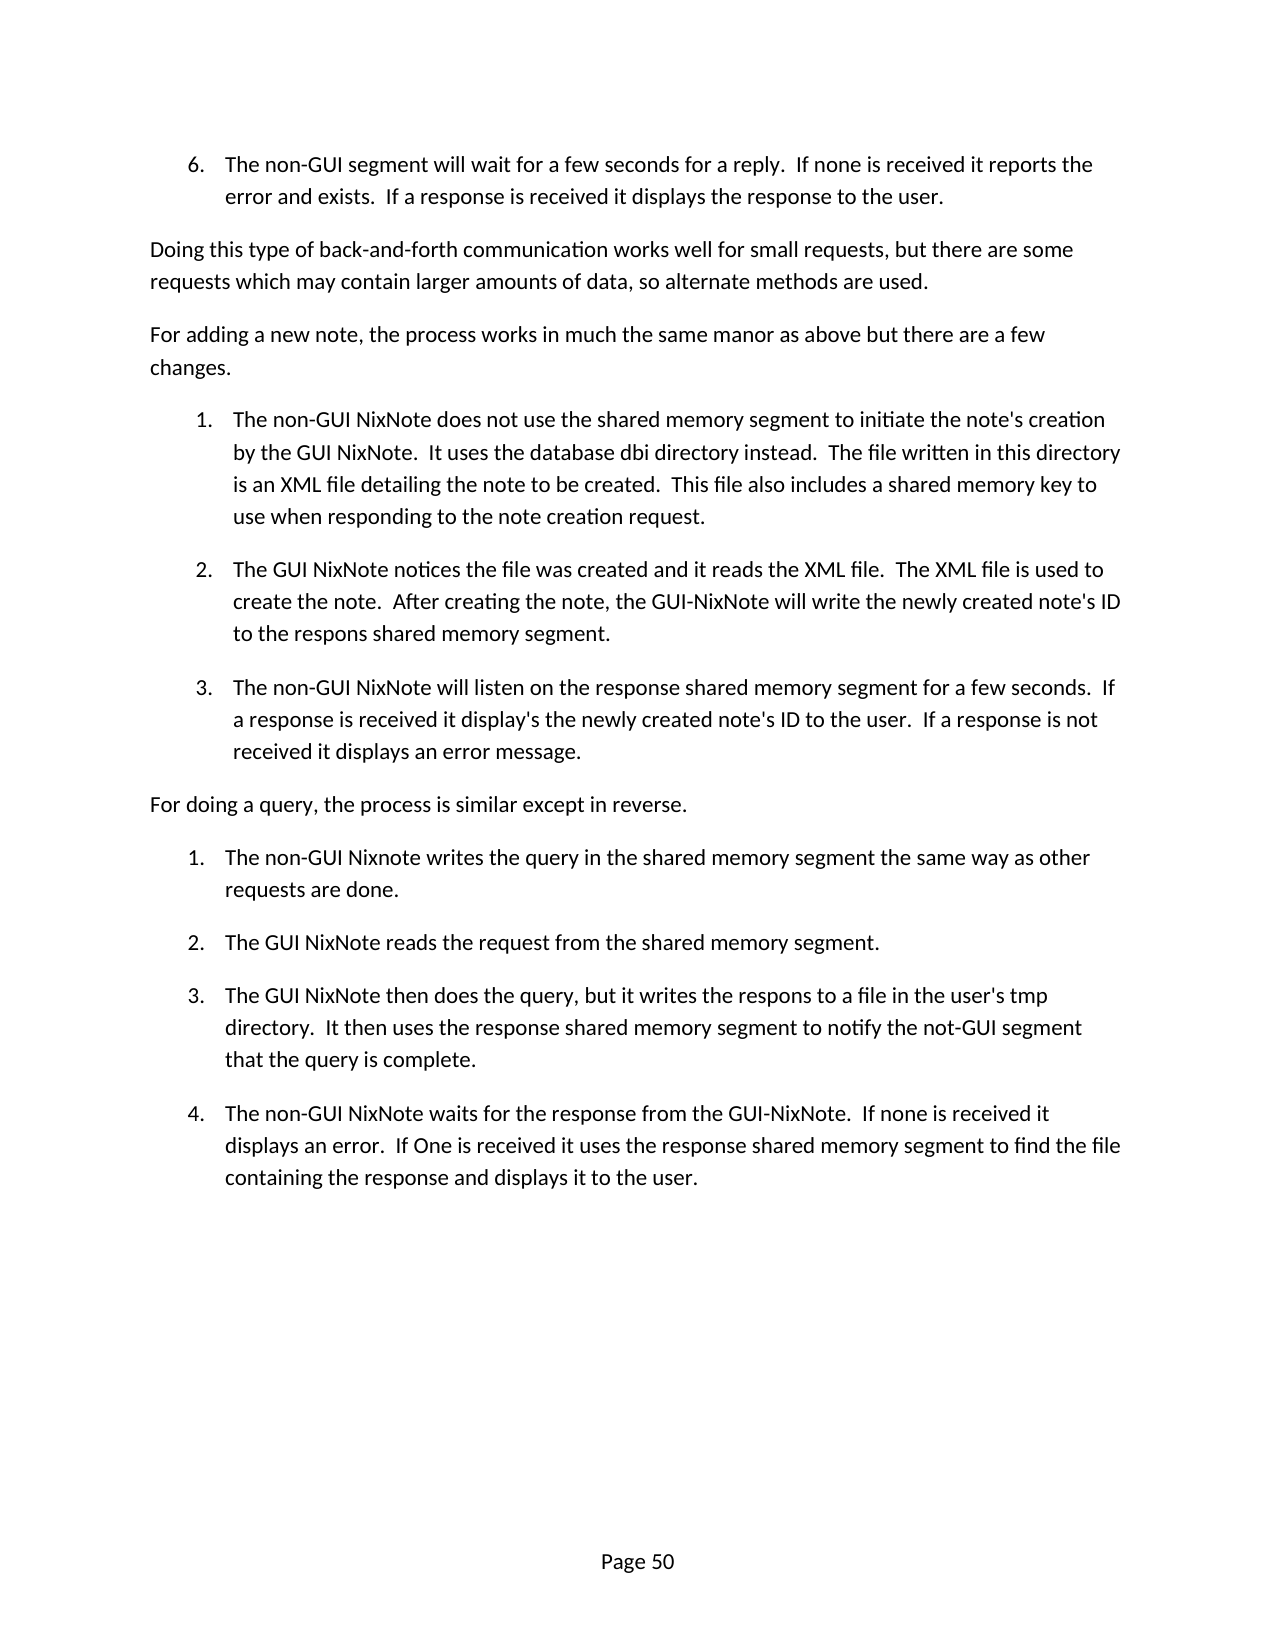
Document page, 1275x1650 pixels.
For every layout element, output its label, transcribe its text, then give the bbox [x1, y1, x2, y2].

list The GUI NixNote reads the request from the shared memory segment. [187, 928, 1125, 956]
list The GUI NixNote notices the file was created and it reads the XML file. The XML file is used to create the note. After creating the note, the GUI-NixNote will write the newly created note's ID to the respons shared memory segment. [195, 555, 1125, 648]
text Doing this type of back-and-forth communication works well for small requests, but there are some requests which may contain larger amounts of data, so alternate methods are used. [150, 235, 1125, 295]
list The GUI NixNote then does the query, but it writes the respons to a file in the user's tmp directory. It then uses the response shared memory segment to notify the not-GUI segment that the query is complete. [187, 981, 1125, 1074]
text For adding a new note, the process works in much the same manor as above but there are a few changes. [150, 320, 1125, 381]
list The non-GUI NixNote waits for the response from the GUI-NixNote. If none is received it displays an error. If One is received it uses the response shared memory segment to find the file containing the response and displays it to the user. [187, 1099, 1125, 1191]
text For doing a query, the process is similar except in reverse. [150, 790, 1125, 818]
list The non-GUI NixNote does not use the shared memory segment to initiate the note's creation by the GUI NixNote. It uses the database dbi directory instead. The file written in this directory is an XML file detailing the note to be created. This file also includes a shared memory key to use when responding to the note creation request. [195, 406, 1125, 530]
list The non-GUI NixNote will listen on the response shared memory segment for a few seconds. If a response is received it display's the newly created note's ID to the user. If a response is not received it displays an error message. [195, 673, 1125, 765]
list The non-GUI segment will wait for a few seconds for a reply. If none is received it reports the error and exists. If a response is received it displays the response to the user. [187, 150, 1125, 210]
list The non-GUI Nixnote writes the query in the shared memory segment the same way as other requests are done. [187, 843, 1125, 903]
